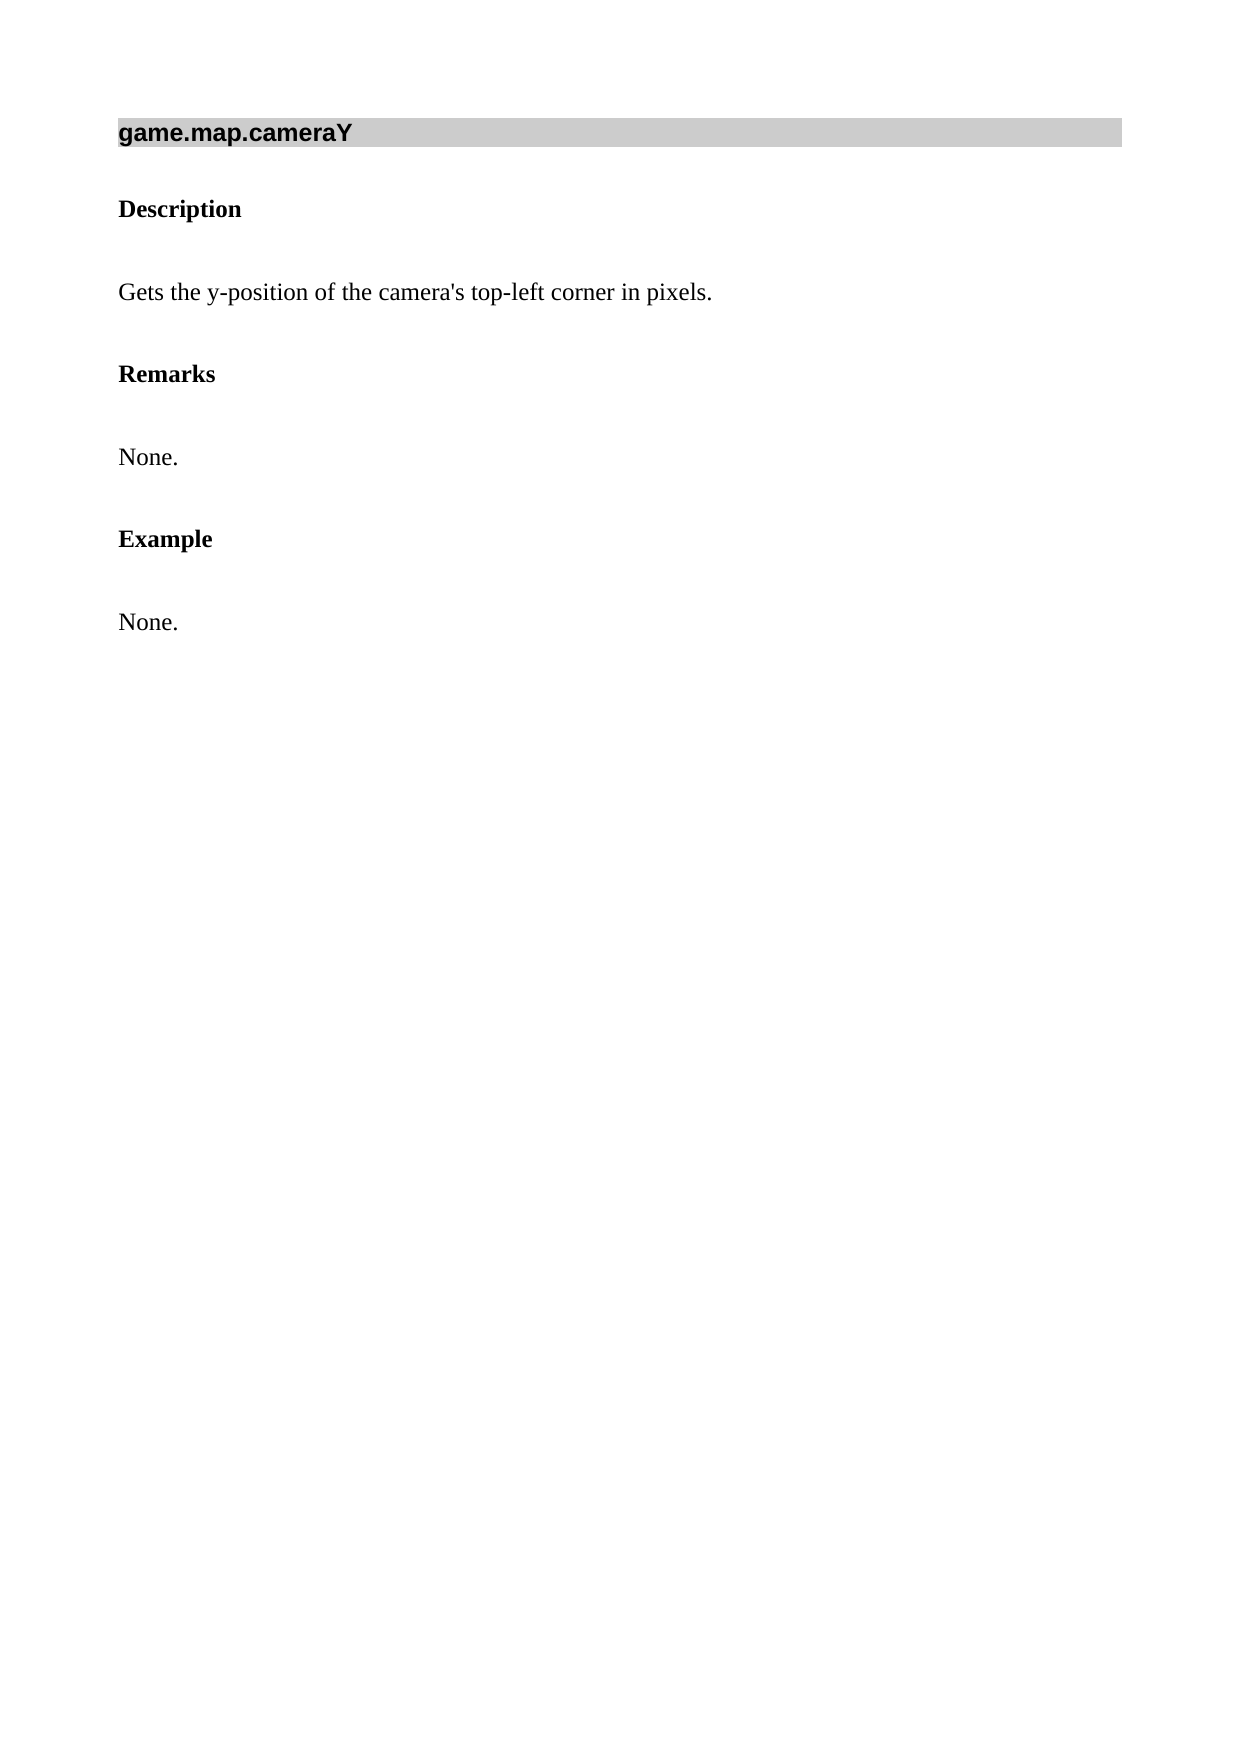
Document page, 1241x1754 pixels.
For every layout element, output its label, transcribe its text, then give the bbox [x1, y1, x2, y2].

text Gets the y-position of the camera's top-left corner in pixels. [118, 277, 1122, 306]
text Example [118, 524, 1122, 553]
text None. [118, 442, 1122, 471]
text None. [118, 607, 1122, 636]
text Remarks [118, 359, 1122, 388]
text Description [118, 194, 1122, 223]
subtitle game.map.cameraY [118, 118, 1122, 147]
